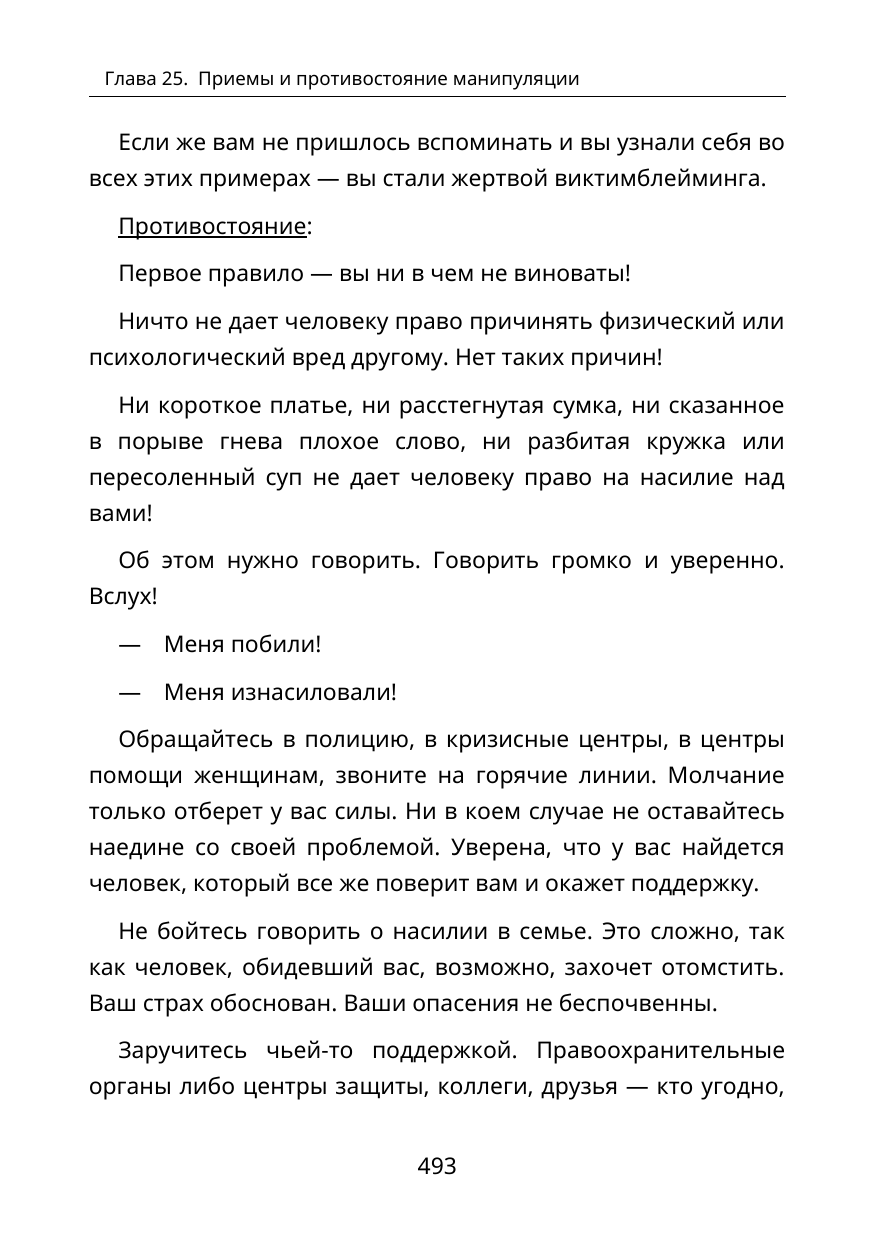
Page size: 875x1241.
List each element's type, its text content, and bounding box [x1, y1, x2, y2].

list Меня изнасиловали! [88, 676, 786, 707]
list Меня побили! [88, 628, 786, 659]
text Обращайтесь в полицию, в кризисные центры, в центры помощи женщинам, звоните на горячие линии. Молчание только отберет у вас силы. Ни в коем случае не оставайтесь наедине со своей проблемой. Уверена, что у вас найдется человек, который все же поверит вам и окажет поддержку. [88, 723, 786, 898]
text Если же вам не пришлось вспоминать и вы узнали себя во всех этих примерах — вы стали жертвой виктимблейминга. [88, 126, 786, 193]
text Об этом нужно говорить. Говорить громко и уверенно. Вслух! [88, 544, 786, 611]
text Заручитесь чьей-то поддержкой. Правоохранительные органы либо центры защиты, коллеги, друзья — кто угодно, [88, 1034, 786, 1102]
text Противостояние: [88, 210, 786, 241]
text Ни короткое платье, ни расстегнутая сумка, ни сказанное в порыве гнева плохое слово, ни разбитая кружка или пересоленный суп не дает человеку право на насилие над вами! [88, 389, 786, 528]
text Первое правило — вы ни в чем не виноваты! [88, 257, 786, 289]
text Ничто не дает человеку право причинять физический или психологический вред другому. Нет таких причин! [88, 305, 786, 372]
text Не бойтесь говорить о насилии в семье. Это сложно, так как человек, обидевший вас, возможно, захочет отомстить. Ваш страх обоснован. Ваши опасения не беспочвенны. [88, 915, 786, 1018]
